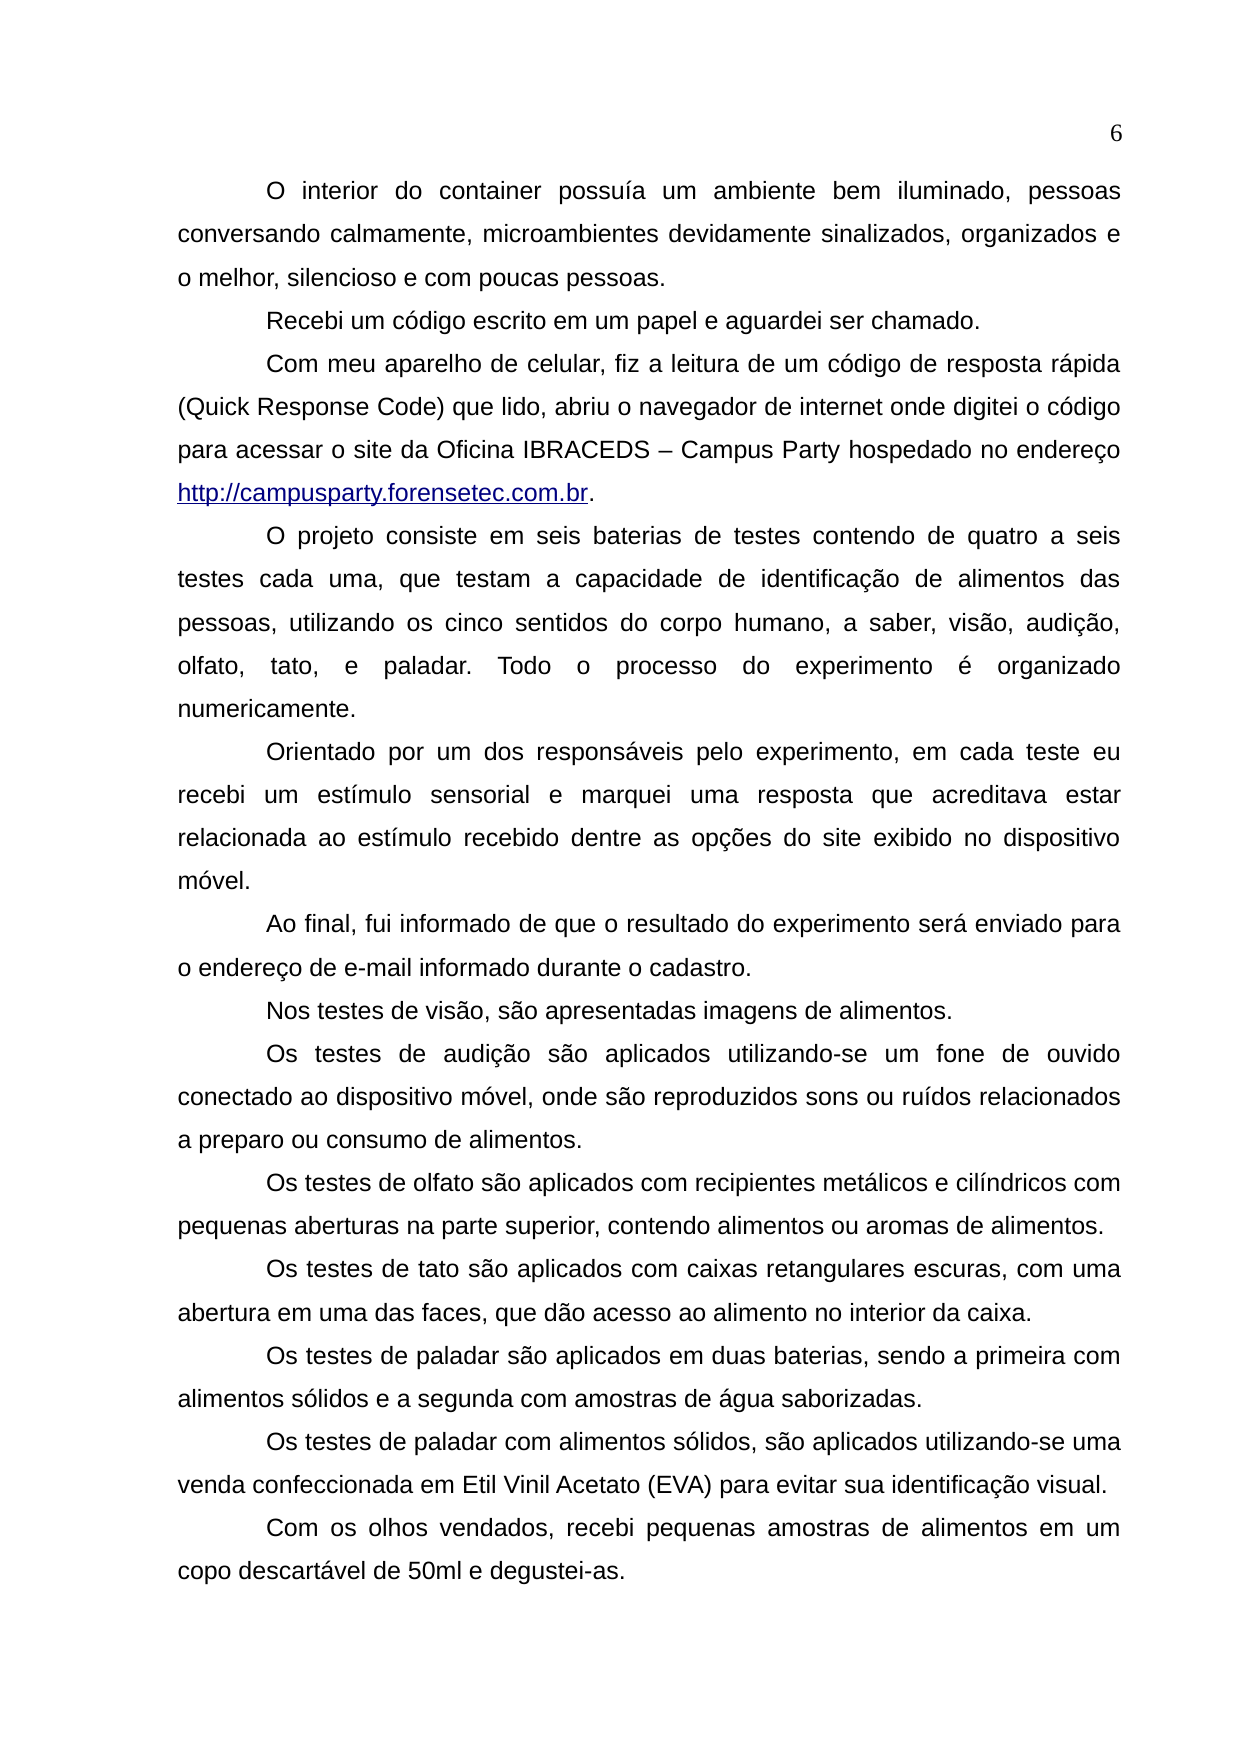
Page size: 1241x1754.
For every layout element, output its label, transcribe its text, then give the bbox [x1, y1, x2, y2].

text Os testes de audição são aplicados utilizando-se um fone de ouvido conectado ao dispositivo móvel, onde são reproduzidos sons ou ruídos relacionados a preparo ou consumo de alimentos. [177, 1039, 1122, 1154]
text Os testes de olfato são aplicados com recipientes metálicos e cilíndricos com pequenas aberturas na parte superior, contendo alimentos ou aromas de alimentos. [177, 1168, 1122, 1240]
text Com os olhos vendados, recebi pequenas amostras de alimentos em um copo descartável de 50ml e degustei-as. [177, 1513, 1122, 1585]
text Nos testes de visão, são apresentadas imagens de alimentos. [177, 996, 1122, 1024]
text Os testes de tato são aplicados com caixas retangulares escuras, com uma abertura em uma das faces, que dão acesso ao alimento no interior da caixa. [177, 1254, 1122, 1326]
text Recebi um código escrito em um papel e aguardei ser chamado. [177, 306, 1122, 334]
text Orientado por um dos responsáveis pelo experimento, em cada teste eu recebi um estímulo sensorial e marquei uma resposta que acreditava estar relacionada ao estímulo recebido dentre as opções do site exibido no dispositivo móvel. [177, 737, 1122, 895]
text Os testes de paladar com alimentos sólidos, são aplicados utilizando-se uma venda confeccionada em Etil Vinil Acetato (EVA) para evitar sua identificação visual. [177, 1427, 1122, 1499]
text Com meu aparelho de celular, fiz a leitura de um código de resposta rápida (Quick Response Code) que lido, abriu o navegador de internet onde digitei o código para acessar o site da Oficina IBRACEDS – Campus Party hospedado no endereço http://campusparty.forensetec.com.br. [177, 349, 1122, 507]
text O interior do container possuía um ambiente bem iluminado, pessoas conversando calmamente, microambientes devidamente sinalizados, organizados e o melhor, silencioso e com poucas pessoas. [177, 176, 1122, 291]
text O projeto consiste em seis baterias de testes contendo de quatro a seis testes cada uma, que testam a capacidade de identificação de alimentos das pessoas, utilizando os cinco sentidos do corpo humano, a saber, visão, audição, olfato, tato, e paladar. Todo o processo do experimento é organizado numericamente. [177, 521, 1122, 723]
text Os testes de paladar são aplicados em duas baterias, sendo a primeira com alimentos sólidos e a segunda com amostras de água saborizadas. [177, 1341, 1122, 1413]
text Ao final, fui informado de que o resultado do experimento será enviado para o endereço de e-mail informado durante o cadastro. [177, 909, 1122, 981]
